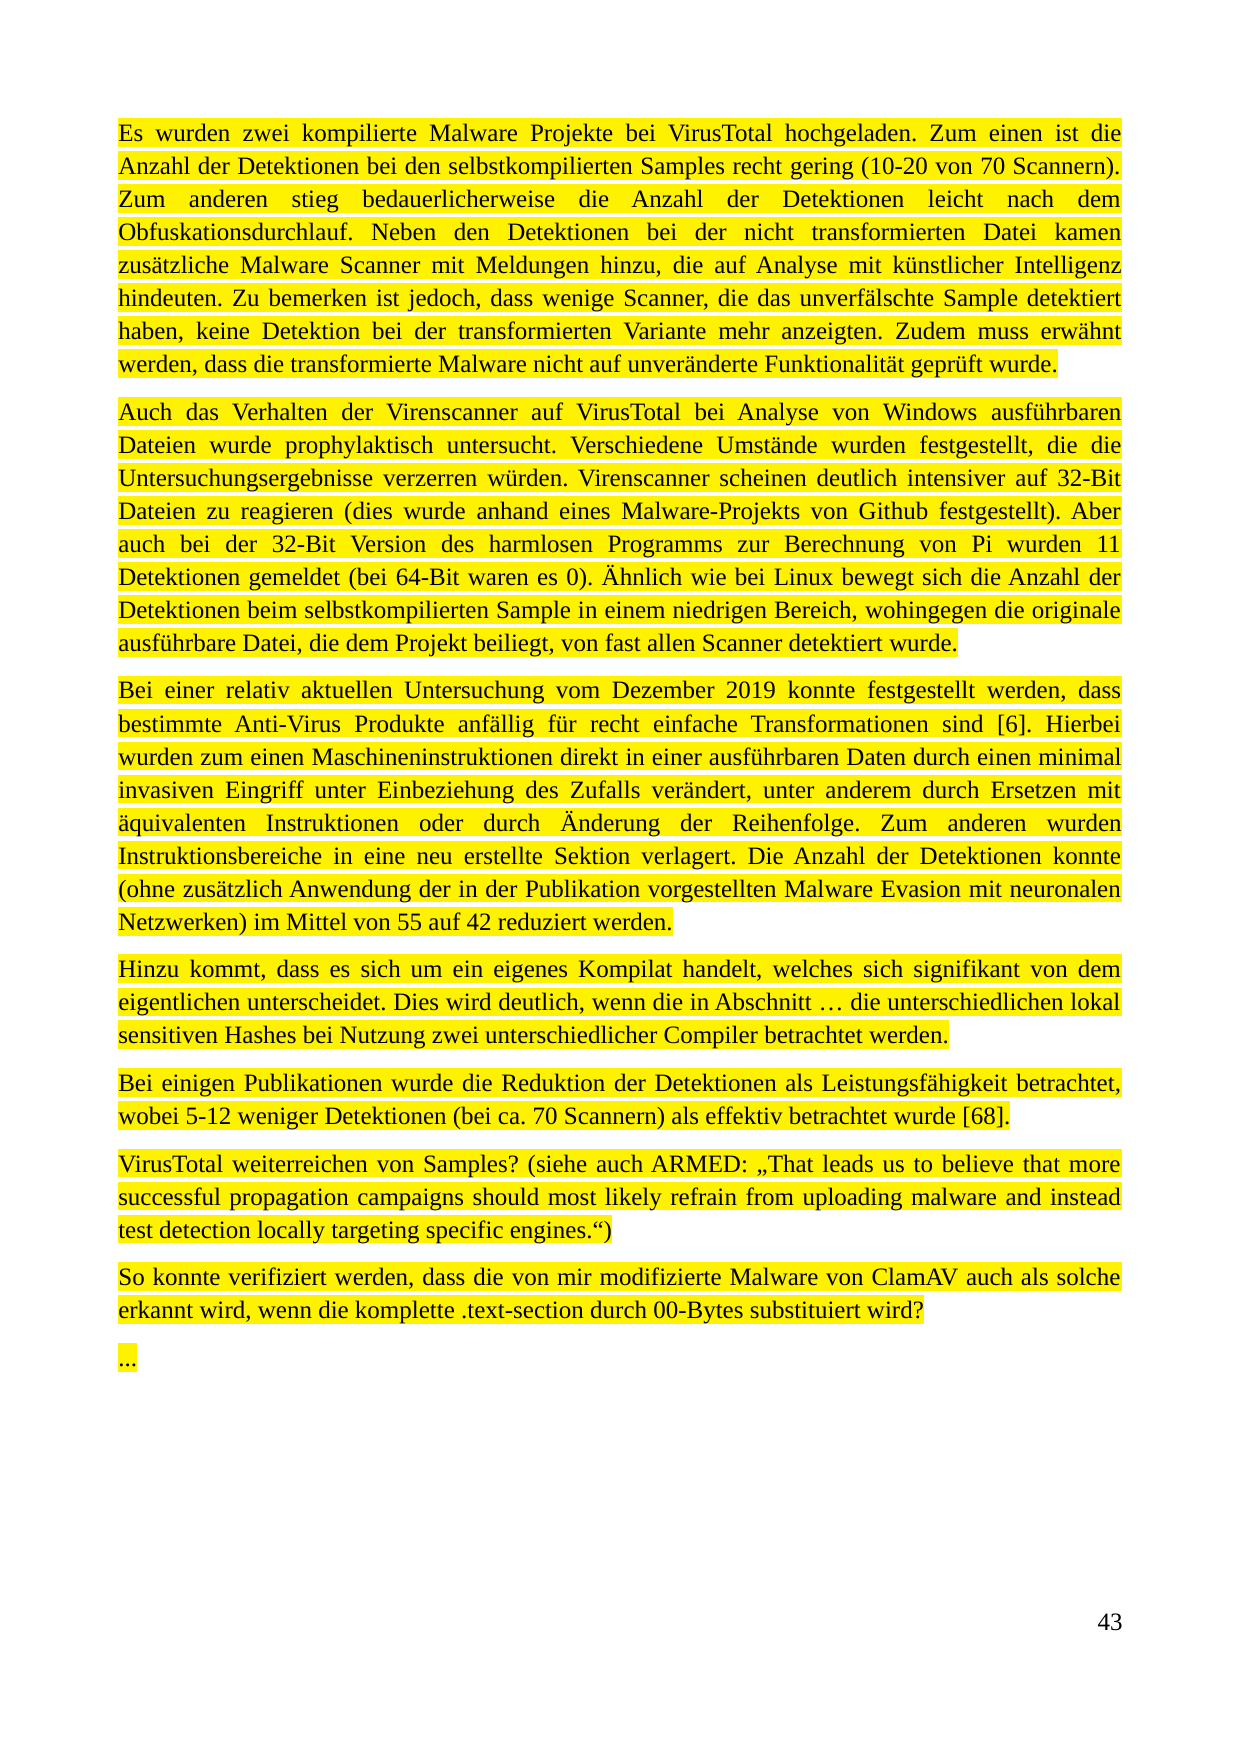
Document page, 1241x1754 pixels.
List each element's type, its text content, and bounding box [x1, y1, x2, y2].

text Bei einer relativ aktuellen Untersuchung vom Dezember 2019 konnte festgestellt werden, dass bestimmte Anti-Virus Produkte anfällig für recht einfache Transformationen sind [6]. Hierbei wurden zum einen Maschineninstruktionen direkt in einer ausführbaren Daten durch einen minimal invasiven Eingriff unter Einbeziehung des Zufalls verändert, unter anderem durch Ersetzen mit äquivalenten Instruktionen oder durch Änderung der Reihenfolge. Zum anderen wurden Instruktionsbereiche in eine neu erstellte Sektion verlagert. Die Anzahl der Detektionen konnte (ohne zusätzlich Anwendung der in der Publikation vorgestellten Malware Evasion mit neuronalen Netzwerken) im Mittel von 55 auf 42 reduziert werden. [118, 676, 1122, 936]
text Auch das Verhalten der Virenscanner auf VirusTotal bei Analyse von Windows ausführbaren Dateien wurde prophylaktisch untersucht. Verschiedene Umstände wurden festgestellt, die die Untersuchungsergebnisse verzerren würden. Virenscanner scheinen deutlich intensiver auf 32-Bit Dateien zu reagieren (dies wurde anhand eines Malware-Projekts von Github festgestellt). Aber auch bei der 32-Bit Version des harmlosen Programms zur Berechnung von Pi wurden 11 Detektionen gemeldet (bei 64-Bit waren es 0). Ähnlich wie bei Linux bewegt sich die Anzahl der Detektionen beim selbstkompilierten Sample in einem niedrigen Bereich, wohingegen die originale ausführbare Datei, die dem Projekt beiliegt, von fast allen Scanner detektiert wurde. [118, 397, 1122, 657]
text VirusTotal weiterreichen von Samples? (siehe auch ARMED: „That leads us to believe that more successful propagation campaigns should most likely refrain from uploading malware and instead test detection locally targeting specific engines.“) [118, 1149, 1122, 1243]
text Es wurden zwei kompilierte Malware Projekte bei VirusTotal hochgeladen. Zum einen ist die Anzahl der Detektionen bei den selbstkompilierten Samples recht gering (10-20 von 70 Scannern). Zum anderen stieg bedauerlicherweise die Anzahl der Detektionen leicht nach dem Obfuskationsdurchlauf. Neben den Detektionen bei der nicht transformierten Datei kamen zusätzliche Malware Scanner mit Meldungen hinzu, die auf Analyse mit künstlicher Intelligenz hindeuten. Zu bemerken ist jedoch, dass wenige Scanner, die das unverfälschte Sample detektiert haben, keine Detektion bei der transformierten Variante mehr anzeigten. Zudem muss erwähnt werden, dass die transformierte Malware nicht auf unveränderte Funktionalität geprüft wurde. [118, 118, 1122, 378]
text Hinzu kommt, dass es sich um ein eigenes Kompilat handelt, welches sich signifikant von dem eigentlichen unterscheidet. Dies wird deutlich, wenn die in Abschnitt … die unterschiedlichen lokal sensitiven Hashes bei Nutzung zwei unterschiedlicher Compiler betrachtet werden. [118, 954, 1122, 1049]
text Bei einigen Publikationen wurde die Reduktion der Detektionen als Leistungsfähigkeit betrachtet, wobei 5-12 weniger Detektionen (bei ca. 70 Scannern) als effektiv betrachtet wurde [68]. [118, 1068, 1122, 1130]
text So konnte verifiziert werden, dass die von mir modifizierte Malware von ClamAV auch als solche erkannt wird, wenn die komplette .text-section durch 00-Bytes substituiert wird? [118, 1262, 1122, 1324]
text ... [118, 1343, 1122, 1372]
